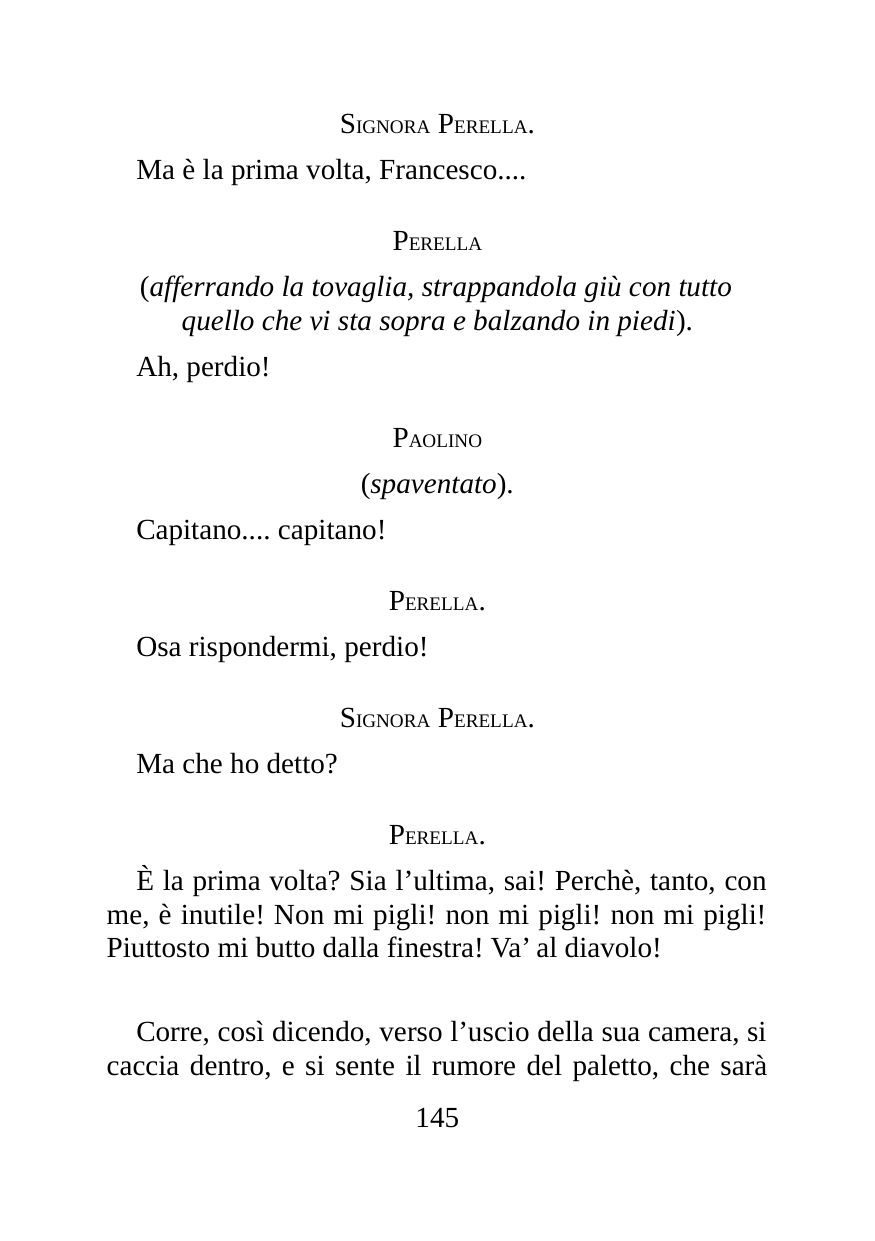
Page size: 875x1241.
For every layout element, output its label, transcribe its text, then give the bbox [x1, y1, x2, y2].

text Perella. [106, 817, 768, 851]
text (afferrando la tovaglia, strappandola giù con tutto quello che vi sta sopra e balzando in piedi). [106, 269, 768, 337]
text Signora Perella. [106, 106, 768, 140]
text Perella. [106, 583, 768, 617]
text Ah, perdio! [106, 349, 768, 383]
text Capitano.... capitano! [106, 512, 768, 546]
text Paolino [106, 420, 768, 454]
text Perella [106, 223, 768, 257]
text Signora Perella. [106, 700, 768, 734]
text Osa rispondermi, perdio! [106, 629, 768, 663]
text (spaventato). [106, 466, 768, 500]
text Corre, così dicendo, verso l’uscio della sua camera, si caccia dentro, e si sente il rumore del paletto, che sarà [106, 1014, 768, 1081]
text Ma è la prima volta, Francesco.... [106, 152, 768, 186]
text Ma che ho detto? [106, 746, 768, 780]
text È la prima volta? Sia l’ultima, sai! Perchè, tanto, con me, è inutile! Non mi pigli! non mi pigli! non mi pigli! Piuttosto mi butto dalla finestra! Va’ al diavolo! [106, 863, 768, 964]
